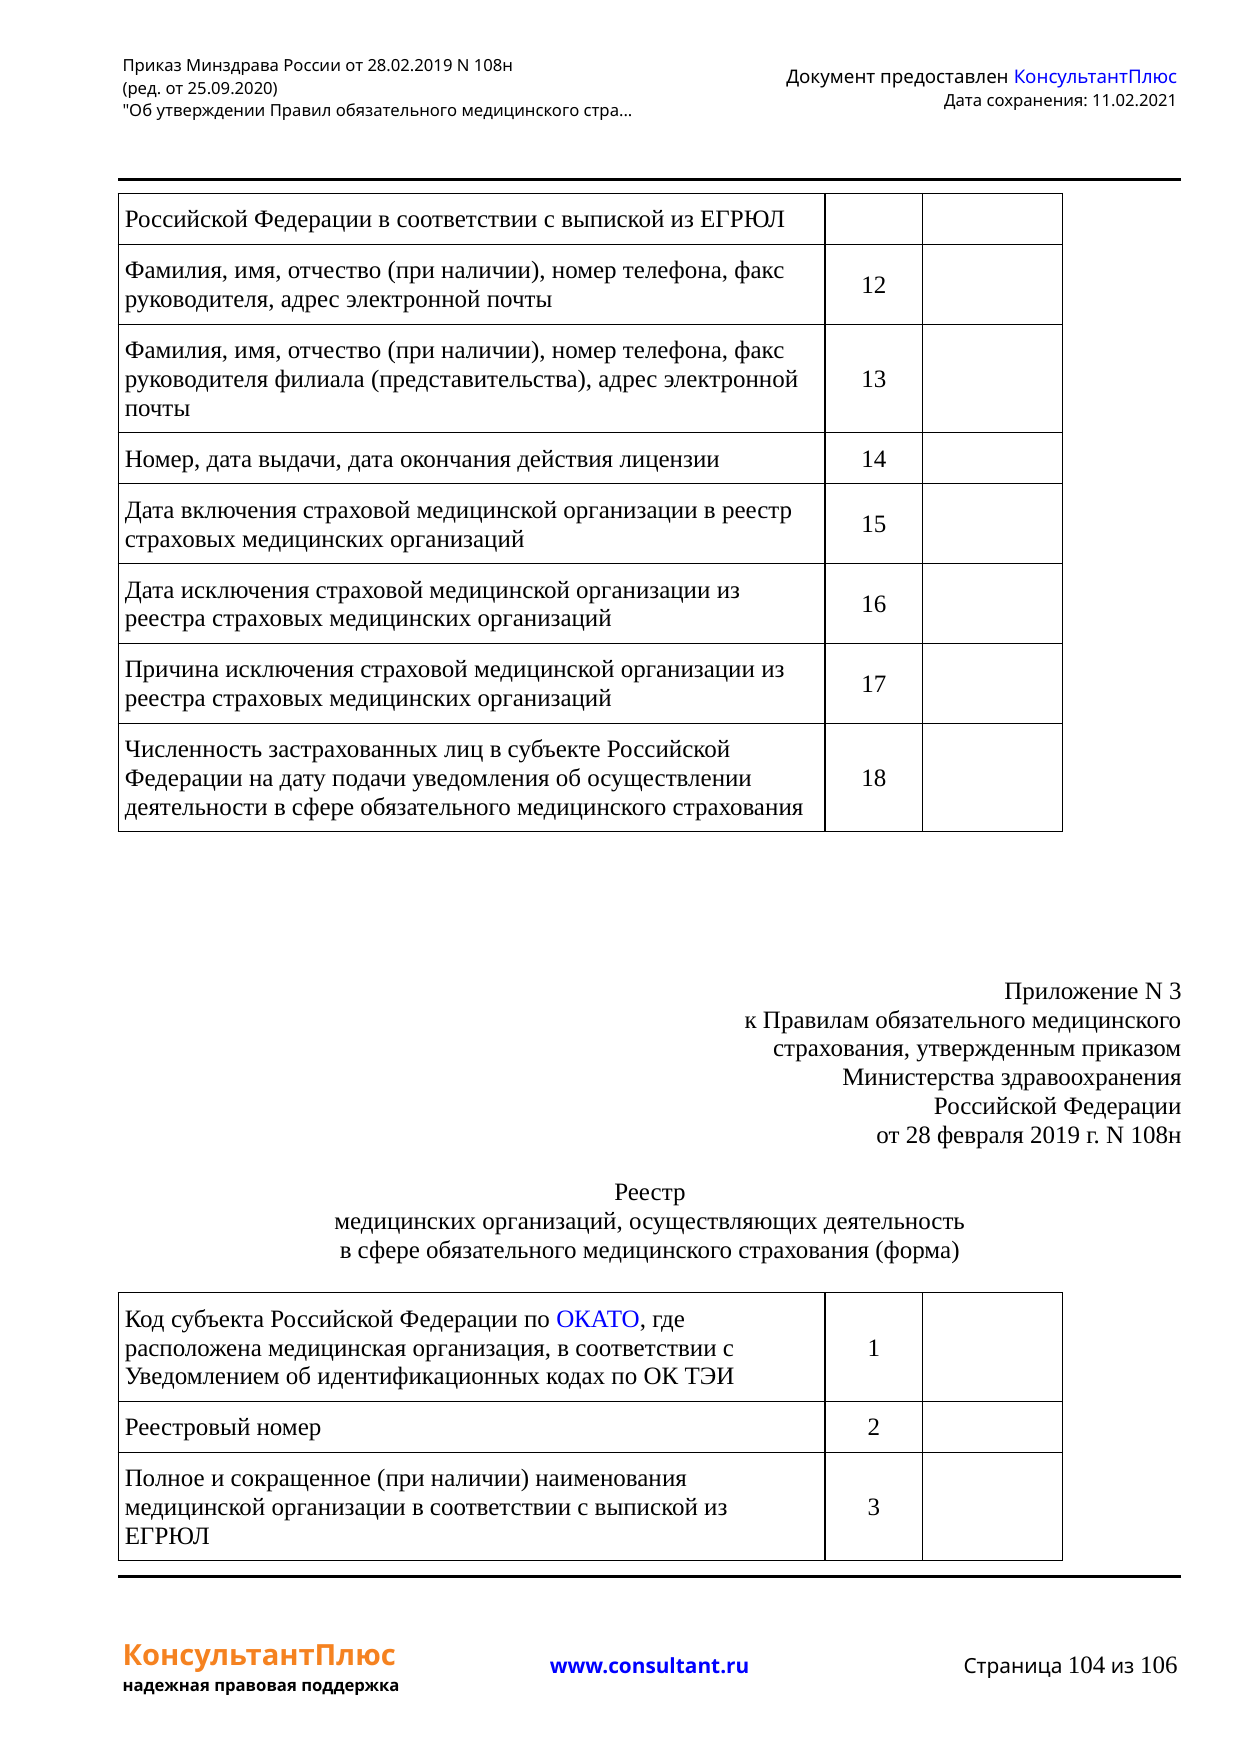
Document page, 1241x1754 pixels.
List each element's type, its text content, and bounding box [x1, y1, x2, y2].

table_cell Номер, дата выдачи, дата окончания действия лицензии [119, 433, 824, 483]
table_cell 3 [826, 1453, 922, 1560]
table_cell Причина исключения страховой медицинской организации из реестра страховых медицинских организаций [119, 644, 824, 723]
table_cell [923, 1453, 1062, 1560]
text Министерства здравоохранения [118, 1062, 1181, 1091]
table_cell Фамилия, имя, отчество (при наличии), номер телефона, факс руководителя, адрес электронной почты [119, 245, 824, 324]
table_cell 17 [826, 644, 922, 723]
table_cell 15 [826, 484, 922, 563]
table_cell 14 [826, 433, 922, 483]
table_cell [923, 1402, 1062, 1452]
table_cell Дата включения страховой медицинской организации в реестр страховых медицинских организаций [119, 484, 824, 563]
table_cell Российской Федерации в соответствии с выпиской из ЕГРЮЛ [119, 194, 824, 244]
text к Правилам обязательного медицинского [118, 1005, 1181, 1033]
text от 28 февраля 2019 г. N 108н [118, 1120, 1181, 1148]
table_cell [923, 644, 1062, 723]
table_cell Полное и сокращенное (при наличии) наименования медицинской организации в соответствии с выпиской из ЕГРЮЛ [119, 1453, 824, 1560]
table_cell [923, 325, 1062, 432]
table_cell 2 [826, 1402, 922, 1452]
table_cell Фамилия, имя, отчество (при наличии), номер телефона, факс руководителя филиала (представительства), адрес электронной почты [119, 325, 824, 432]
text в сфере обязательного медицинского страхования (форма) [118, 1235, 1181, 1263]
table_cell Дата исключения страховой медицинской организации из реестра страховых медицинских организаций [119, 564, 824, 643]
table_cell 16 [826, 564, 922, 643]
text страхования, утвержденным приказом [118, 1033, 1181, 1062]
table_cell [923, 433, 1062, 483]
table_cell [923, 564, 1062, 643]
table_cell Реестровый номер [119, 1402, 824, 1452]
table_cell 18 [826, 724, 922, 831]
table_header [923, 1293, 1062, 1401]
table_cell 12 [826, 245, 922, 324]
text Реестр [118, 1177, 1181, 1206]
text Российской Федерации [118, 1091, 1181, 1120]
table_header Код субъекта Российской Федерации по ОКАТО, где расположена медицинская организация, в соответствии с Уведомлением об идентификационных кодах по ОК ТЭИ [119, 1293, 824, 1401]
text медицинских организаций, осуществляющих деятельность [118, 1206, 1181, 1235]
table_cell [923, 724, 1062, 831]
table_cell [923, 194, 1062, 244]
table_header 1 [826, 1293, 922, 1401]
table_cell Численность застрахованных лиц в субъекте Российской Федерации на дату подачи уведомления об осуществлении деятельности в сфере обязательного медицинского страхования [119, 724, 824, 831]
table_cell 13 [826, 325, 922, 432]
table_cell [923, 245, 1062, 324]
table_cell [826, 194, 922, 244]
subtitle Приложение N 3 [118, 976, 1181, 1005]
table_cell [923, 484, 1062, 563]
